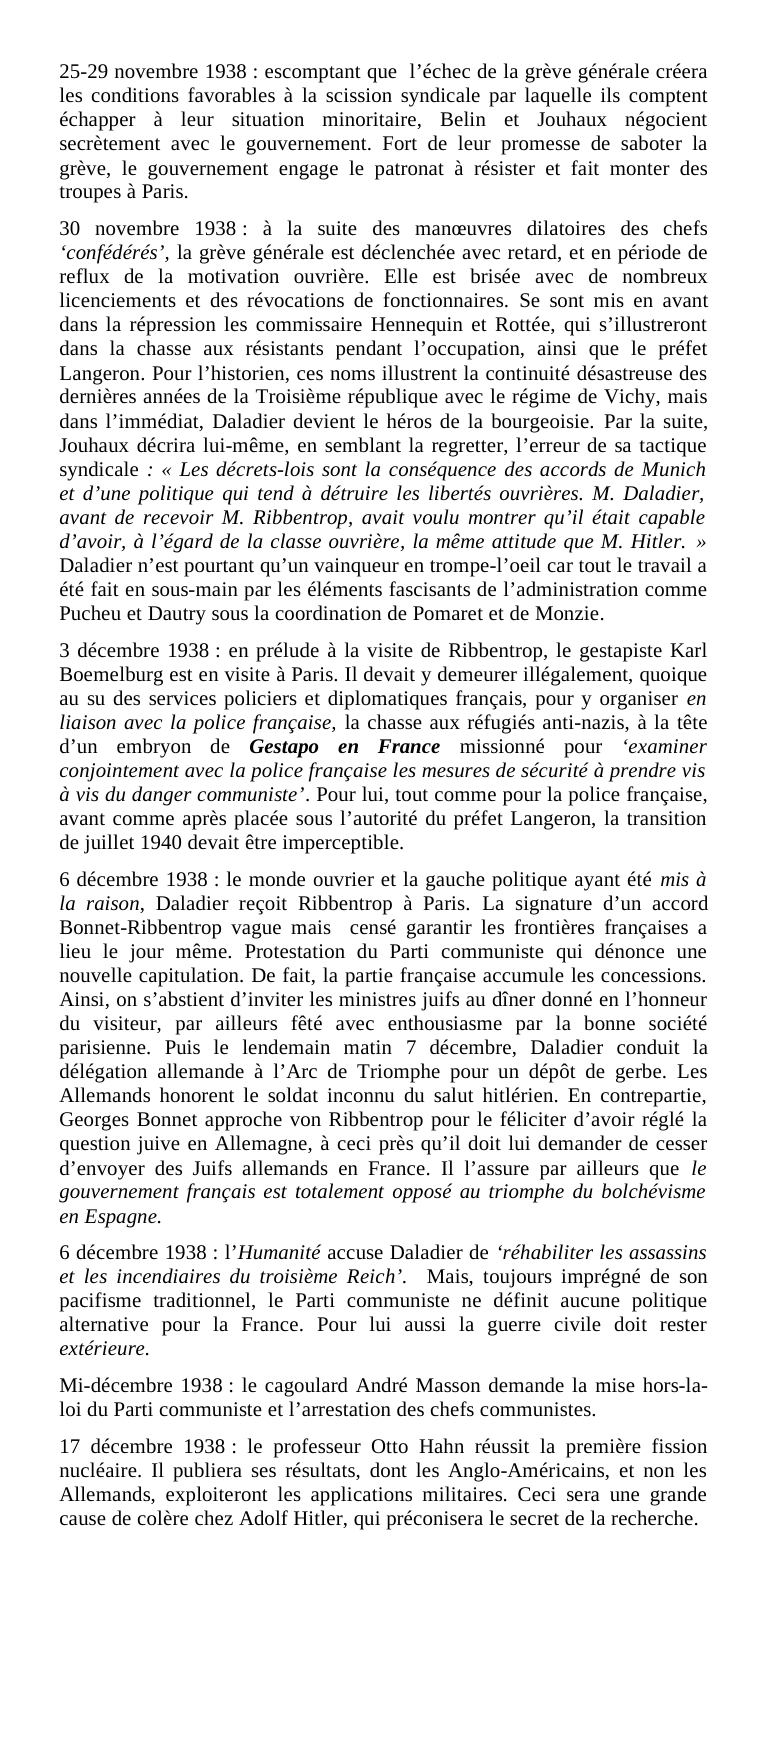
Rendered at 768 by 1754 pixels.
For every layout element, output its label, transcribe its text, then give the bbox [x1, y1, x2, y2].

text 6 décembre 1938 : le monde ouvrier et la gauche politique ayant été mis à la raison, Daladier reçoit Ribbentrop à Paris. La signature d’un accord Bonnet-Ribbentrop vague mais censé garantir les frontières françaises a lieu le jour même. Protestation du Parti communiste qui dénonce une nouvelle capitulation. De fait, la partie française accumule les concessions. Ainsi, on s’abstient d’inviter les ministres juifs au dîner donné en l’honneur du visiteur, par ailleurs fêté avec enthousiasme par la bonne société parisienne. Puis le lendemain matin 7 décembre, Daladier conduit la délégation allemande à l’Arc de Triomphe pour un dépôt de gerbe. Les Allemands honorent le soldat inconnu du salut hitlérien. En contrepartie, Georges Bonnet approche von Ribbentrop pour le féliciter d’avoir réglé la question juive en Allemagne, à ceci près qu’il doit lui demander de cesser d’envoyer des Juifs allemands en France. Il l’assure par ailleurs que le gouvernement français est totalement opposé au triomphe du bolchévisme en Espagne. [59, 867, 709, 1227]
text 25-29 novembre 1938 : escomptant que l’échec de la grève générale créera les conditions favorables à la scission syndicale par laquelle ils comptent échapper à leur situation minoritaire, Belin et Jouhaux négocient secrètement avec le gouvernement. Fort de leur promesse de saboter la grève, le gouvernement engage le patronat à résister et fait monter des troupes à Paris. [59, 59, 709, 203]
text 3 décembre 1938 : en prélude à la visite de Ribbentrop, le gestapiste Karl Boemelburg est en visite à Paris. Il devait y demeurer illégalement, quoique au su des services policiers et diplomatiques français, pour y organiser en liaison avec la police française, la chasse aux réfugiés anti-nazis, à la tête d’un embryon de Gestapo en France missionné pour ‘examiner conjointement avec la police française les mesures de sécurité à prendre vis à vis du danger communiste’. Pour lui, tout comme pour la police française, avant comme après placée sous l’autorité du préfet Langeron, la transition de juillet 1940 devait être imperceptible. [59, 637, 709, 854]
text 6 décembre 1938 : l’Humanité accuse Daladier de ‘réhabiliter les assassins et les incendiaires du troisième Reich’. Mais, toujours imprégné de son pacifisme traditionnel, le Parti communiste ne définit aucune politique alternative pour la France. Pour lui aussi la guerre civile doit rester extérieure. [59, 1240, 709, 1360]
text Mi-décembre 1938 : le cagoulard André Masson demande la mise hors-la-loi du Parti communiste et l’arrestation des chefs communistes. [59, 1373, 709, 1421]
text 30 novembre 1938 : à la suite des manœuvres dilatoires des chefs ‘confédérés’, la grève générale est déclenchée avec retard, et en période de reflux de la motivation ouvrière. Elle est brisée avec de nombreux licenciements et des révocations de fonctionnaires. Se sont mis en avant dans la répression les commissaire Hennequin et Rottée, qui s’illustreront dans la chasse aux résistants pendant l’occupation, ainsi que le préfet Langeron. Pour l’historien, ces noms illustrent la continuité désastreuse des dernières années de la Troisième république avec le régime de Vichy, mais dans l’immédiat, Daladier devient le héros de la bourgeoisie. Par la suite, Jouhaux décrira lui-même, en semblant la regretter, l’erreur de sa tactique syndicale : « Les décrets-lois sont la conséquence des accords de Munich et d’une politique qui tend à détruire les libertés ouvrières. M. Daladier, avant de recevoir M. Ribbentrop, avait voulu montrer qu’il était capable d’avoir, à l’égard de la classe ouvrière, la même attitude que M. Hitler. » Daladier n’est pourtant qu’un vainqueur en trompe-l’oeil car tout le travail a été fait en sous-main par les éléments fascisants de l’administration comme Pucheu et Dautry sous la coordination de Pomaret et de Monzie. [59, 216, 709, 625]
text 17 décembre 1938 : le professeur Otto Hahn réussit la première fission nucléaire. Il publiera ses résultats, dont les Anglo-Américains, et non les Allemands, exploiteront les applications militaires. Ceci sera une grande cause de colère chez Adolf Hitler, qui préconisera le secret de la recherche. [59, 1433, 709, 1530]
